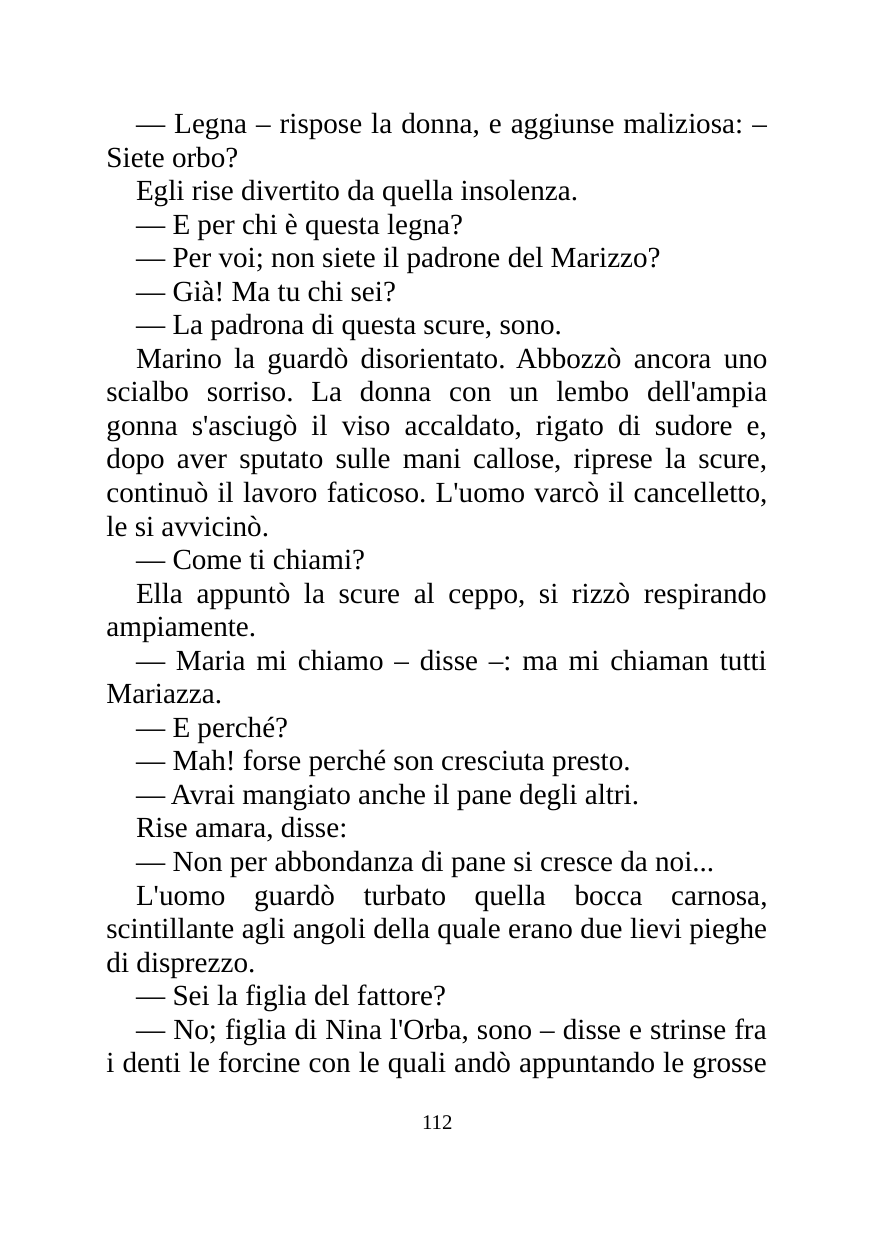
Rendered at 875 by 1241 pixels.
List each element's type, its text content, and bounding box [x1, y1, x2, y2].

text — Mah! forse perché son cresciuta presto. [106, 743, 768, 777]
text — Sei la figlia del fattore? [106, 978, 768, 1012]
text Ella appuntò la scure al ceppo, si rizzò respirando ampiamente. [106, 576, 768, 643]
text — E per chi è questa legna? [106, 207, 768, 240]
text — Avrai mangiato anche il pane degli altri. [106, 777, 768, 811]
text — Già! Ma tu chi sei? [106, 274, 768, 307]
text — Come ti chiami? [106, 542, 768, 576]
text — Per voi; non siete il padrone del Marizzo? [106, 240, 768, 274]
text Marino la guardò disorientato. Abbozzò ancora uno scialbo sorriso. La donna con un lembo dell'ampia gonna s'asciugò il viso accaldato, rigato di sudore e, dopo aver sputato sulle mani callose, riprese la scure, continuò il lavoro faticoso. L'uomo varcò il cancelletto, le si avvicinò. [106, 341, 768, 542]
text — Legna – rispose la donna, e aggiunse maliziosa: – Siete orbo? [106, 106, 768, 173]
text — La padrona di questa scure, sono. [106, 307, 768, 341]
text — No; figlia di Nina l'Orba, sono – disse e strinse fra i denti le forcine con le quali andò appuntando le grosse [106, 1012, 768, 1079]
text — Non per abbondanza di pane si cresce da noi... [106, 844, 768, 878]
text L'uomo guardò turbato quella bocca carnosa, scintillante agli angoli della quale erano due lievi pieghe di disprezzo. [106, 878, 768, 978]
text Rise amara, disse: [106, 811, 768, 844]
text — E perché? [106, 710, 768, 743]
text — Maria mi chiamo – disse –: ma mi chiaman tutti Mariazza. [106, 643, 768, 710]
text Egli rise divertito da quella insolenza. [106, 173, 768, 207]
